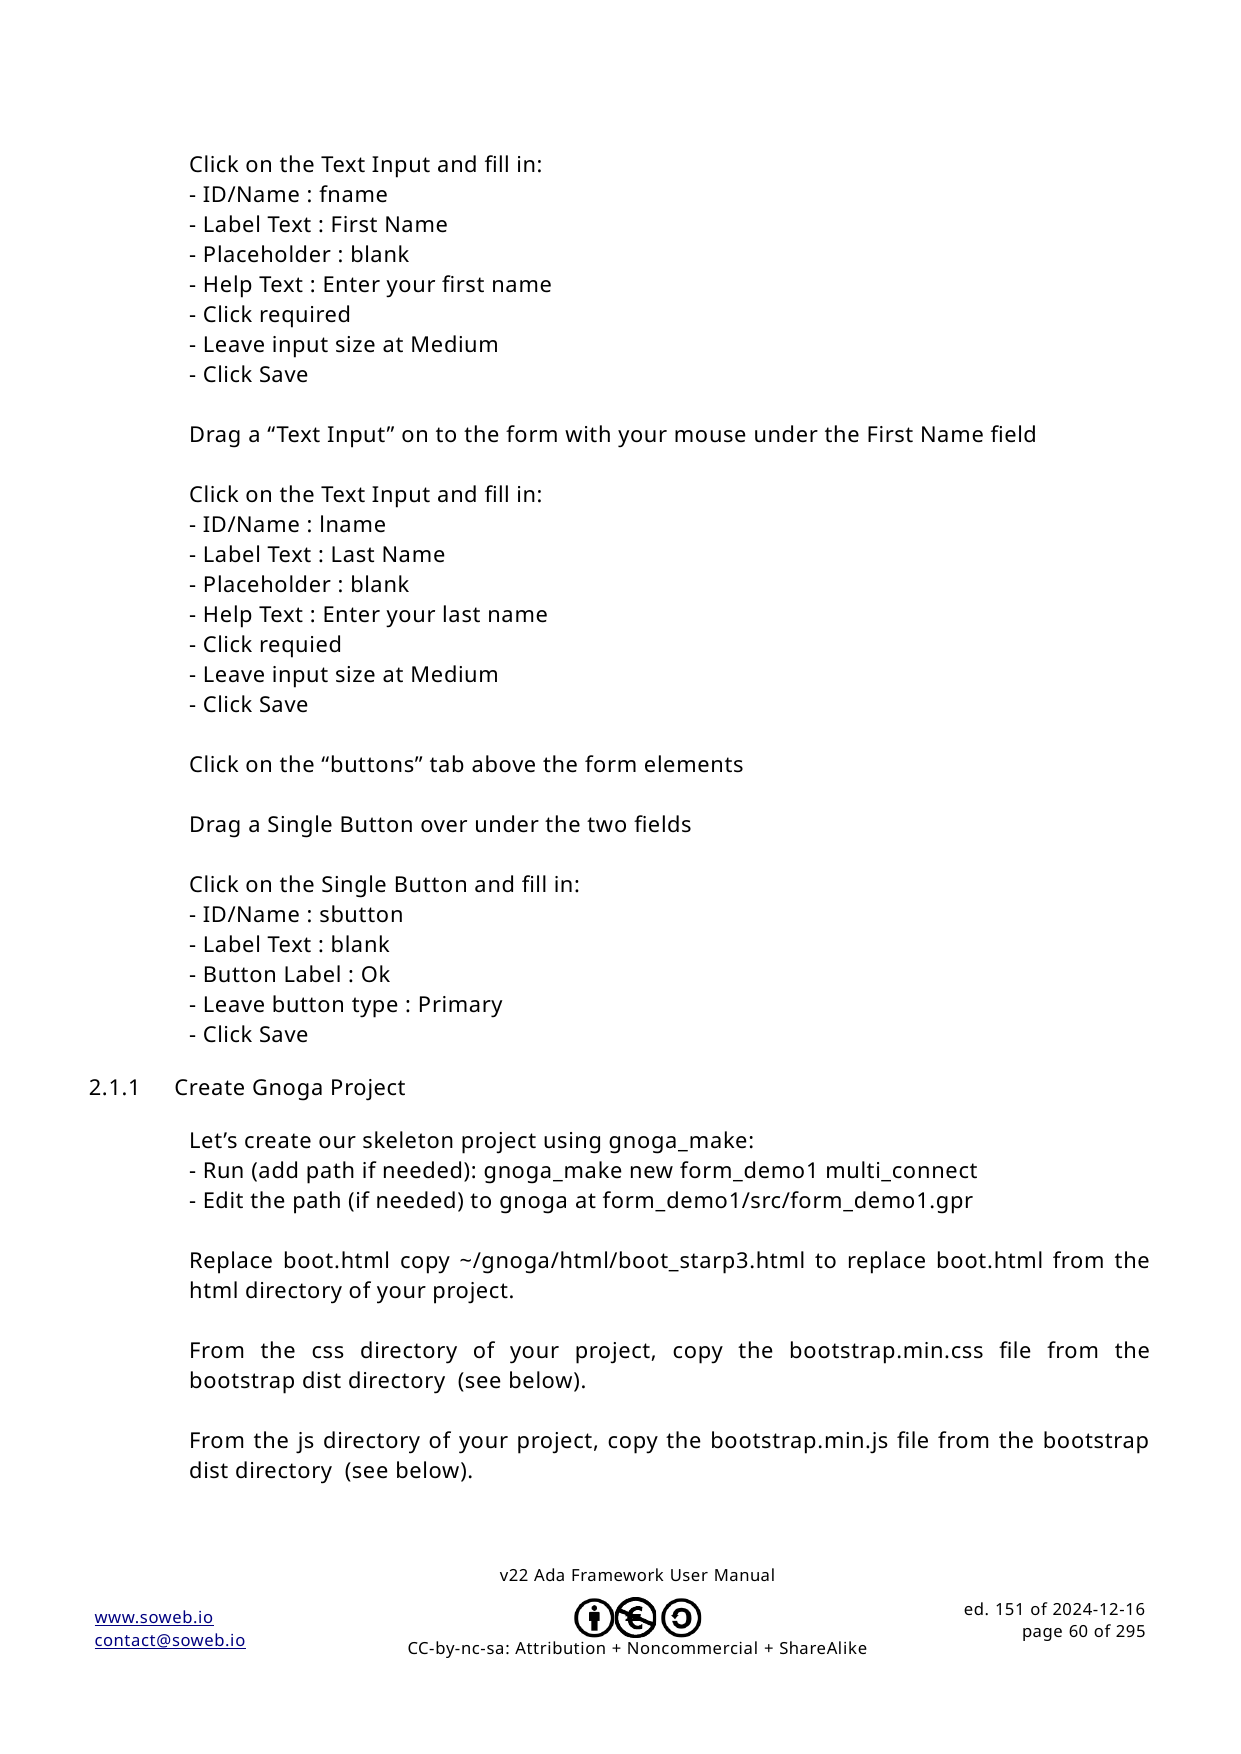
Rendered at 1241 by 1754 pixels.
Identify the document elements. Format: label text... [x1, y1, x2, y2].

text Click on the Text Input and fill in: [189, 478, 1152, 508]
picture [573, 1597, 657, 1638]
text - ID/Name : lname [189, 508, 1152, 538]
text - Run (add path if needed): gnoga_make new form_demo1 multi_connect [189, 1155, 1152, 1185]
subtitle Create Gnoga Project [88, 1072, 1152, 1113]
text - Placeholder : blank [189, 238, 1152, 268]
text - Help Text : Enter your first name [189, 268, 1152, 298]
text - Click Save [189, 688, 1152, 718]
text - Label Text : blank [189, 928, 1152, 958]
text Drag a “Text Input” on to the form with your mouse under the First Name field [189, 418, 1152, 448]
text Drag a Single Button over under the two fields [189, 808, 1152, 838]
text Let’s create our skeleton project using gnoga_make: [189, 1125, 1152, 1155]
text Click on the Single Button and fill in: [189, 868, 1152, 898]
text - Leave input size at Medium [189, 658, 1152, 688]
text - Leave button type : Primary [189, 988, 1152, 1018]
text Click on the “buttons” tab above the form elements [189, 748, 1152, 778]
text - Edit the path (if needed) to gnoga at form_demo1/src/form_demo1.gpr [189, 1185, 1152, 1215]
text Replace boot.html copy ~/gnoga/html/boot_starp3.html to replace boot.html from the html directory of your project. [189, 1245, 1152, 1305]
text From the js directory of your project, copy the bootstrap.min.js file from the bootstrap dist directory (see below). [189, 1425, 1152, 1485]
text - Click Save [189, 358, 1152, 388]
text - Label Text : Last Name [189, 538, 1152, 568]
text - Button Label : Ok [189, 958, 1152, 988]
text - Label Text : First Name [189, 208, 1152, 238]
text - Click required [189, 298, 1152, 328]
text - Click Save [189, 1018, 1152, 1048]
text - ID/Name : fname [189, 178, 1152, 208]
text - ID/Name : sbutton [189, 898, 1152, 928]
text - Help Text : Enter your last name [189, 598, 1152, 628]
text Click on the Text Input and fill in: [189, 148, 1152, 178]
text From the css directory of your project, copy the bootstrap.min.css file from the bootstrap dist directory (see below). [189, 1335, 1152, 1395]
text - Leave input size at Medium [189, 328, 1152, 358]
text - Placeholder : blank [189, 568, 1152, 598]
picture [660, 1597, 702, 1638]
text - Click requied [189, 628, 1152, 658]
